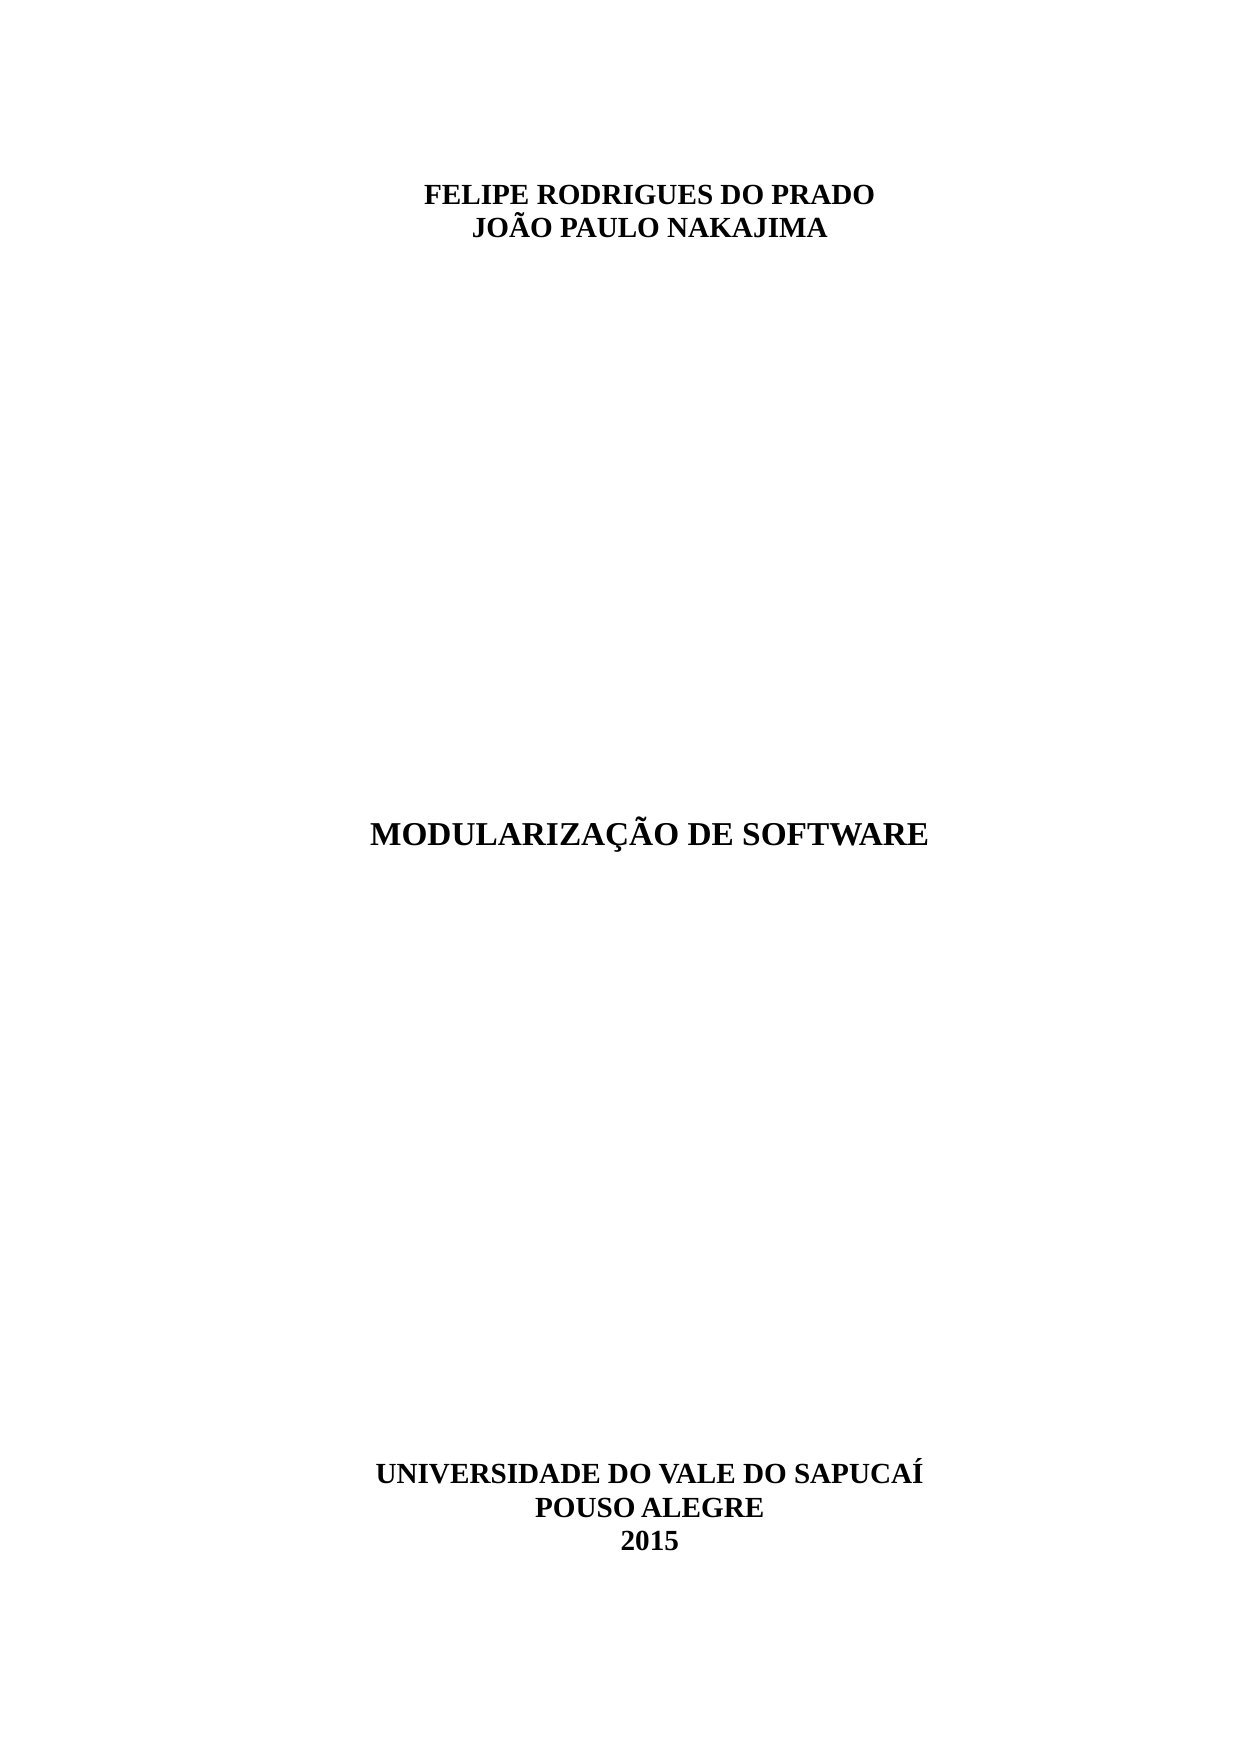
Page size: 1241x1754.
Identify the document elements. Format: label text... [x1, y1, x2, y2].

text MODULARIZAÇÃO DE SOFTWARE [177, 814, 1122, 853]
text 2015 [177, 1523, 1122, 1557]
text UNIVERSIDADE DO VALE DO SAPUCAÍ [177, 1456, 1122, 1490]
text FELIPE RODRIGUES DO PRADO [177, 177, 1122, 211]
text POUSO ALEGRE [177, 1490, 1122, 1523]
text JOÃO PAULO NAKAJIMA [177, 211, 1122, 244]
